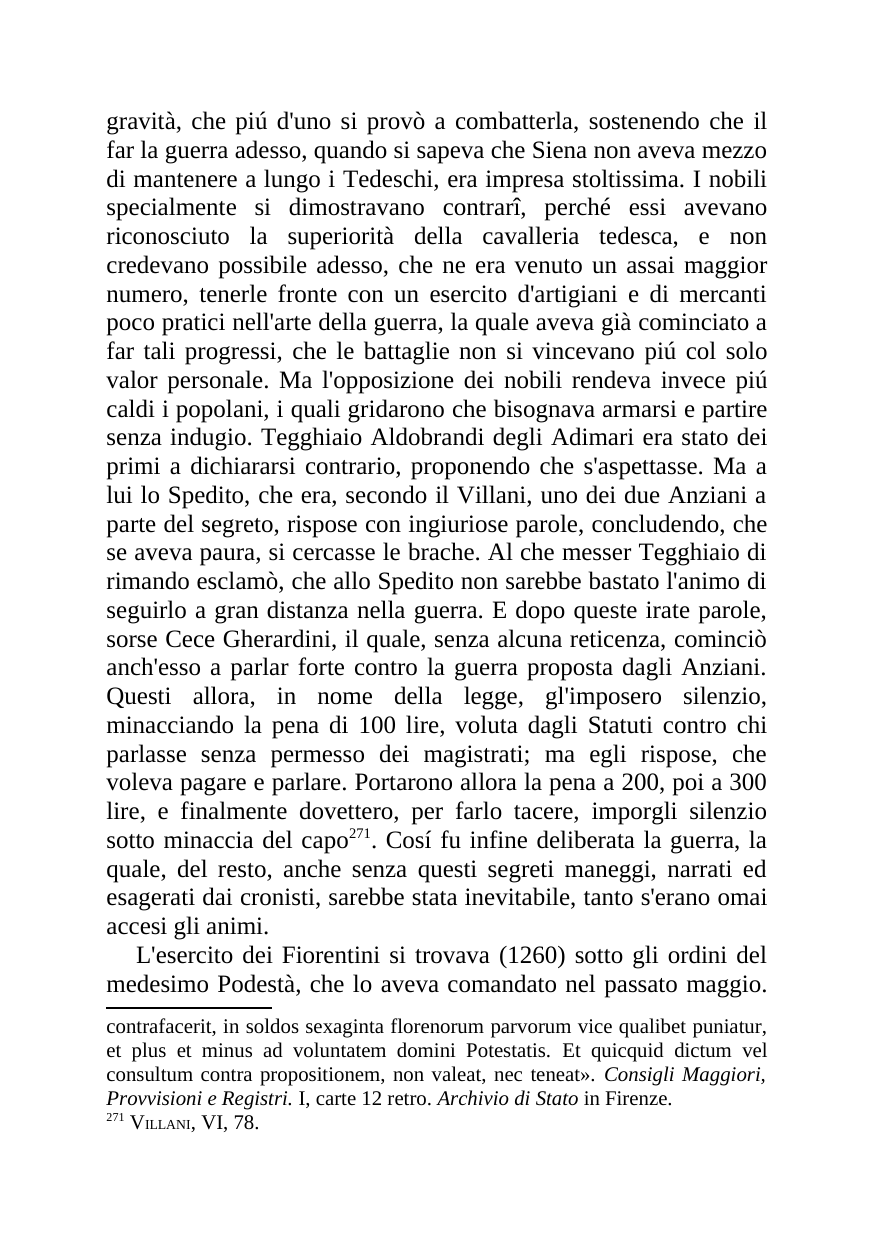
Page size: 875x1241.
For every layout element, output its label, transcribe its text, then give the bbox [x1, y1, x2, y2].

text gravità, che piú d'uno si provò a combatterla, sostenendo che il far la guerra adesso, quando si sapeva che Siena non aveva mezzo di mantenere a lungo i Tedeschi, era impresa stoltissima. I nobili specialmente si dimostravano contrarî, perché essi avevano riconosciuto la superiorità della cavalleria tedesca, e non credevano possibile adesso, che ne era venuto un assai maggior numero, tenerle fronte con un esercito d'artigiani e di mercanti poco pratici nell'arte della guerra, la quale aveva già cominciato a far tali progressi, che le battaglie non si vincevano piú col solo valor personale. Ma l'opposizione dei nobili rendeva invece piú caldi i popolani, i quali gridarono che bisognava armarsi e partire senza indugio. Tegghiaio Aldobrandi degli Adimari era stato dei primi a dichiararsi contrario, proponendo che s'aspettasse. Ma a lui lo Spedito, che era, secondo il Villani, uno dei due Anziani a parte del segreto, rispose con ingiuriose parole, concludendo, che se aveva paura, si cercasse le brache. Al che messer Tegghiaio di rimando esclamò, che allo Spedito non sarebbe bastato l'animo di seguirlo a gran distanza nella guerra. E dopo queste irate parole, sorse Cece Gherardini, il quale, senza alcuna reticenza, cominciò anch'esso a parlar forte contro la guerra proposta dagli Anziani. Questi allora, in nome della legge, gl'imposero silenzio, minacciando la pena di 100 lire, voluta dagli Statuti contro chi parlasse senza permesso dei magistrati; ma egli rispose, che voleva pagare e parlare. Portarono allora la pena a 200, poi a 300 lire, e finalmente dovettero, per farlo tacere, imporgli silenzio sotto minaccia del capo. Cosí fu infine deliberata la guerra, la quale, del resto, anche senza questi segreti maneggi, narrati ed esagerati dai cronisti, sarebbe stata inevitabile, tanto s'erano omai accesi gli animi. [106, 106, 768, 940]
text contrafacerit, in soldos sexaginta florenorum parvorum vice qualibet puniatur, et plus et minus ad voluntatem domini Potestatis. Et quicquid dictum vel consultum contra propositionem, non valeat, nec teneat». Consigli Maggiori, Provvisioni e Registri. I, carte 12 retro. Archivio di Stato in Firenze. [106, 1014, 768, 1110]
text Villani, VI, 78. [106, 1110, 768, 1134]
text L'esercito dei Fiorentini si trovava (1260) sotto gli ordini del medesimo Podestà, che lo aveva comandato nel passato maggio. [106, 940, 768, 997]
